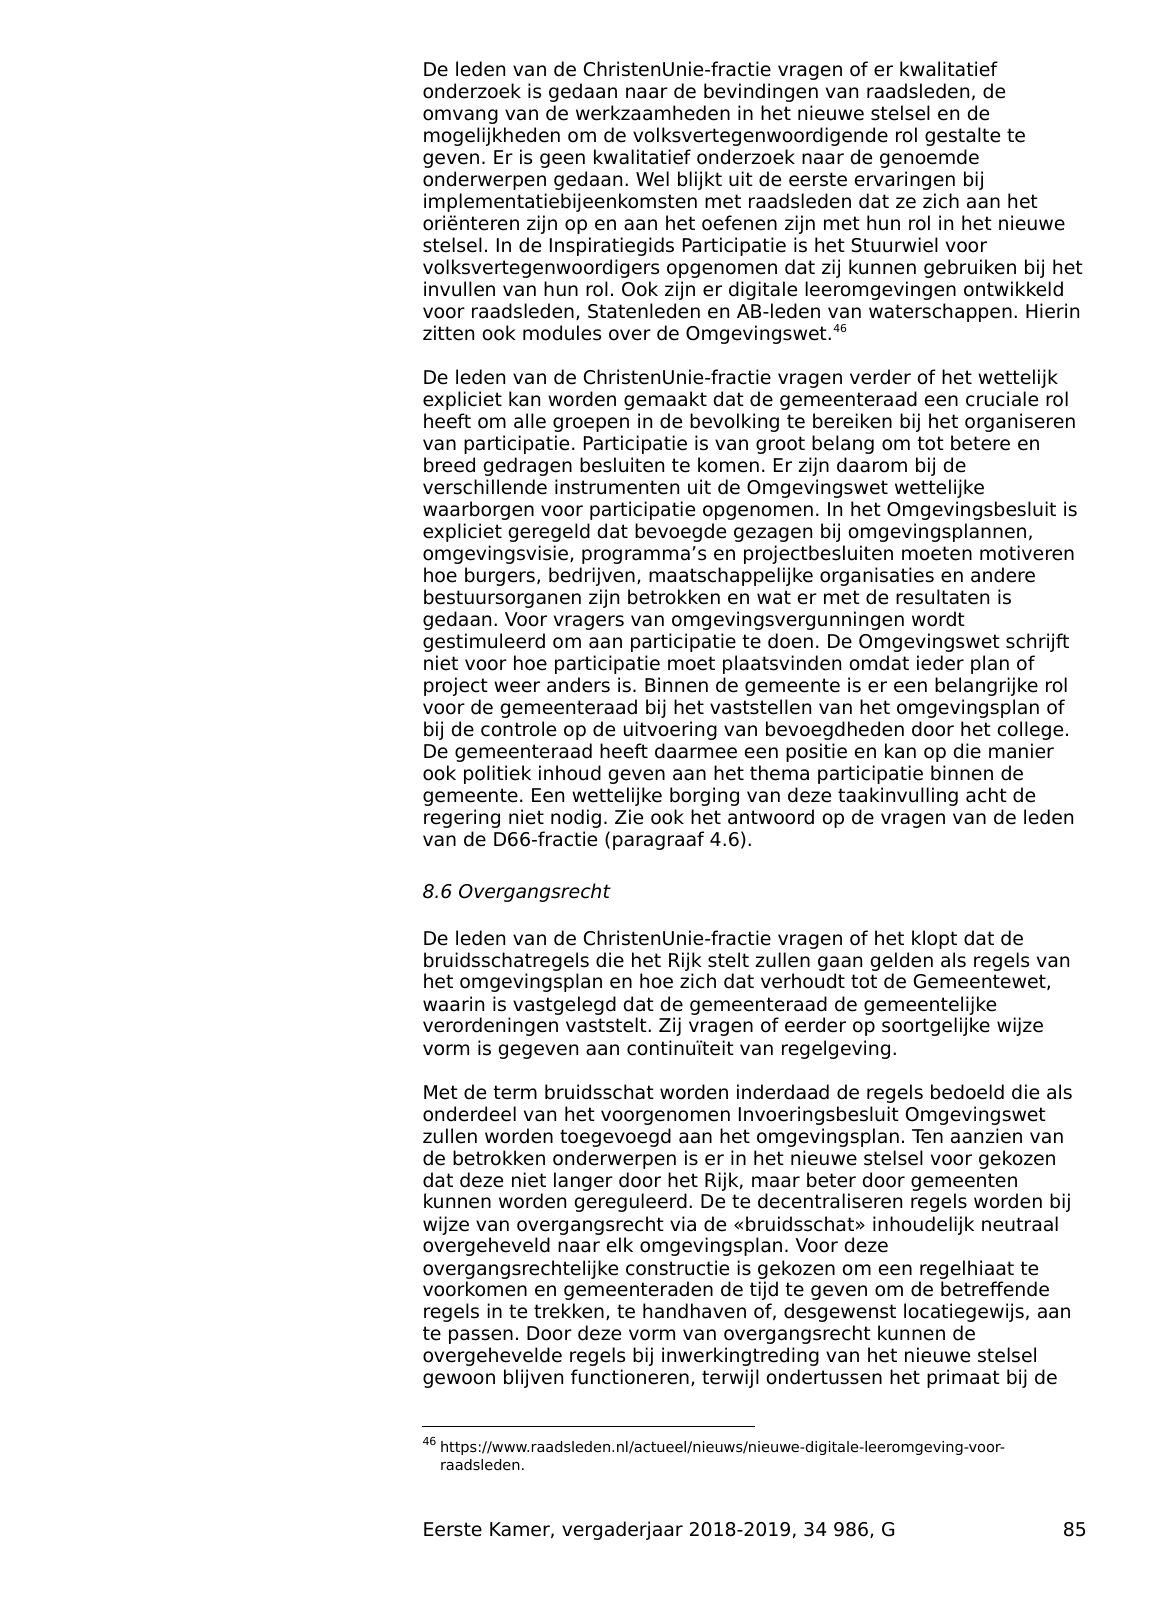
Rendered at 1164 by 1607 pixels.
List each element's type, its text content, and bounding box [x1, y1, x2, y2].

text Met de term bruidsschat worden inderdaad de regels bedoeld die als onderdeel van het voorgenomen Invoeringsbesluit Omgevingswet zullen worden toegevoegd aan het omgevingsplan. Ten aanzien van de betrokken onderwerpen is er in het nieuwe stelsel voor gekozen dat deze niet langer door het Rijk, maar beter door gemeenten kunnen worden gereguleerd. De te decentraliseren regels worden bij wijze van overgangsrecht via de «bruidsschat» inhoudelijk neutraal overgeheveld naar elk omgevingsplan. Voor deze overgangsrechtelijke constructie is gekozen om een regelhiaat te voorkomen en gemeenteraden de tijd te geven om de betreffende regels in te trekken, te handhaven of, desgewenst locatiegewijs, aan te passen. Door deze vorm van overgangsrecht kunnen de overgehevelde regels bij inwerkingtreding van het nieuwe stelsel gewoon blijven functioneren, terwijl ondertussen het primaat bij de [422, 1082, 1087, 1389]
text De leden van de ChristenUnie-fractie vragen of het klopt dat de bruidsschatregels die het Rijk stelt zullen gaan gelden als regels van het omgevingsplan en hoe zich dat verhoudt tot de Gemeentewet, waarin is vastgelegd dat de gemeenteraad de gemeentelijke verordeningen vaststelt. Zij vragen of eerder op soortgelijke wijze vorm is gegeven aan continuïteit van regelgeving. [422, 927, 1087, 1059]
text https://www.raadsleden.nl/actueel/nieuws/nieuwe-digitale-leeromgeving-voor-raadsleden. [422, 1435, 1087, 1474]
text De leden van de ChristenUnie-fractie vragen verder of het wettelijk expliciet kan worden gemaakt dat de gemeenteraad een cruciale rol heeft om alle groepen in de bevolking te bereiken bij het organiseren van participatie. Participatie is van groot belang om tot betere en breed gedragen besluiten te komen. Er zijn daarom bij de verschillende instrumenten uit de Omgevingswet wettelijke waarborgen voor participatie opgenomen. In het Omgevingsbesluit is expliciet geregeld dat bevoegde gezagen bij omgevingsplannen, omgevingsvisie, programma’s en projectbesluiten moeten motiveren hoe burgers, bedrijven, maatschappelijke organisaties en andere bestuursorganen zijn betrokken en wat er met de resultaten is gedaan. Voor vragers van omgevingsvergunningen wordt gestimuleerd om aan participatie te doen. De Omgevingswet schrijft niet voor hoe participatie moet plaatsvinden omdat ieder plan of project weer anders is. Binnen de gemeente is er een belangrijke rol voor de gemeenteraad bij het vaststellen van het omgevingsplan of bij de controle op de uitvoering van bevoegdheden door het college. De gemeenteraad heeft daarmee een positie en kan op die manier ook politiek inhoud geven aan het thema participatie binnen de gemeente. Een wettelijke borging van deze taakinvulling acht de regering niet nodig. Zie ook het antwoord op de vragen van de leden van de D66-fractie (paragraaf 4.6). [422, 367, 1087, 851]
text De leden van de ChristenUnie-fractie vragen of er kwalitatief onderzoek is gedaan naar de bevindingen van raadsleden, de omvang van de werkzaamheden in het nieuwe stelsel en de mogelijkheden om de volksvertegenwoordigende rol gestalte te geven. Er is geen kwalitatief onderzoek naar de genoemde onderwerpen gedaan. Wel blijkt uit de eerste ervaringen bij implementatiebijeenkomsten met raadsleden dat ze zich aan het oriënteren zijn op en aan het oefenen zijn met hun rol in het nieuwe stelsel. In de Inspiratiegids Participatie is het Stuurwiel voor volksvertegenwoordigers opgenomen dat zij kunnen gebruiken bij het invullen van hun rol. Ook zijn er digitale leeromgevingen ontwikkeld voor raadsleden, Statenleden en AB-leden van waterschappen. Hierin zitten ook modules over de Omgevingswet. [422, 59, 1087, 345]
subtitle 8.6 Overgangsrecht [422, 881, 1087, 902]
